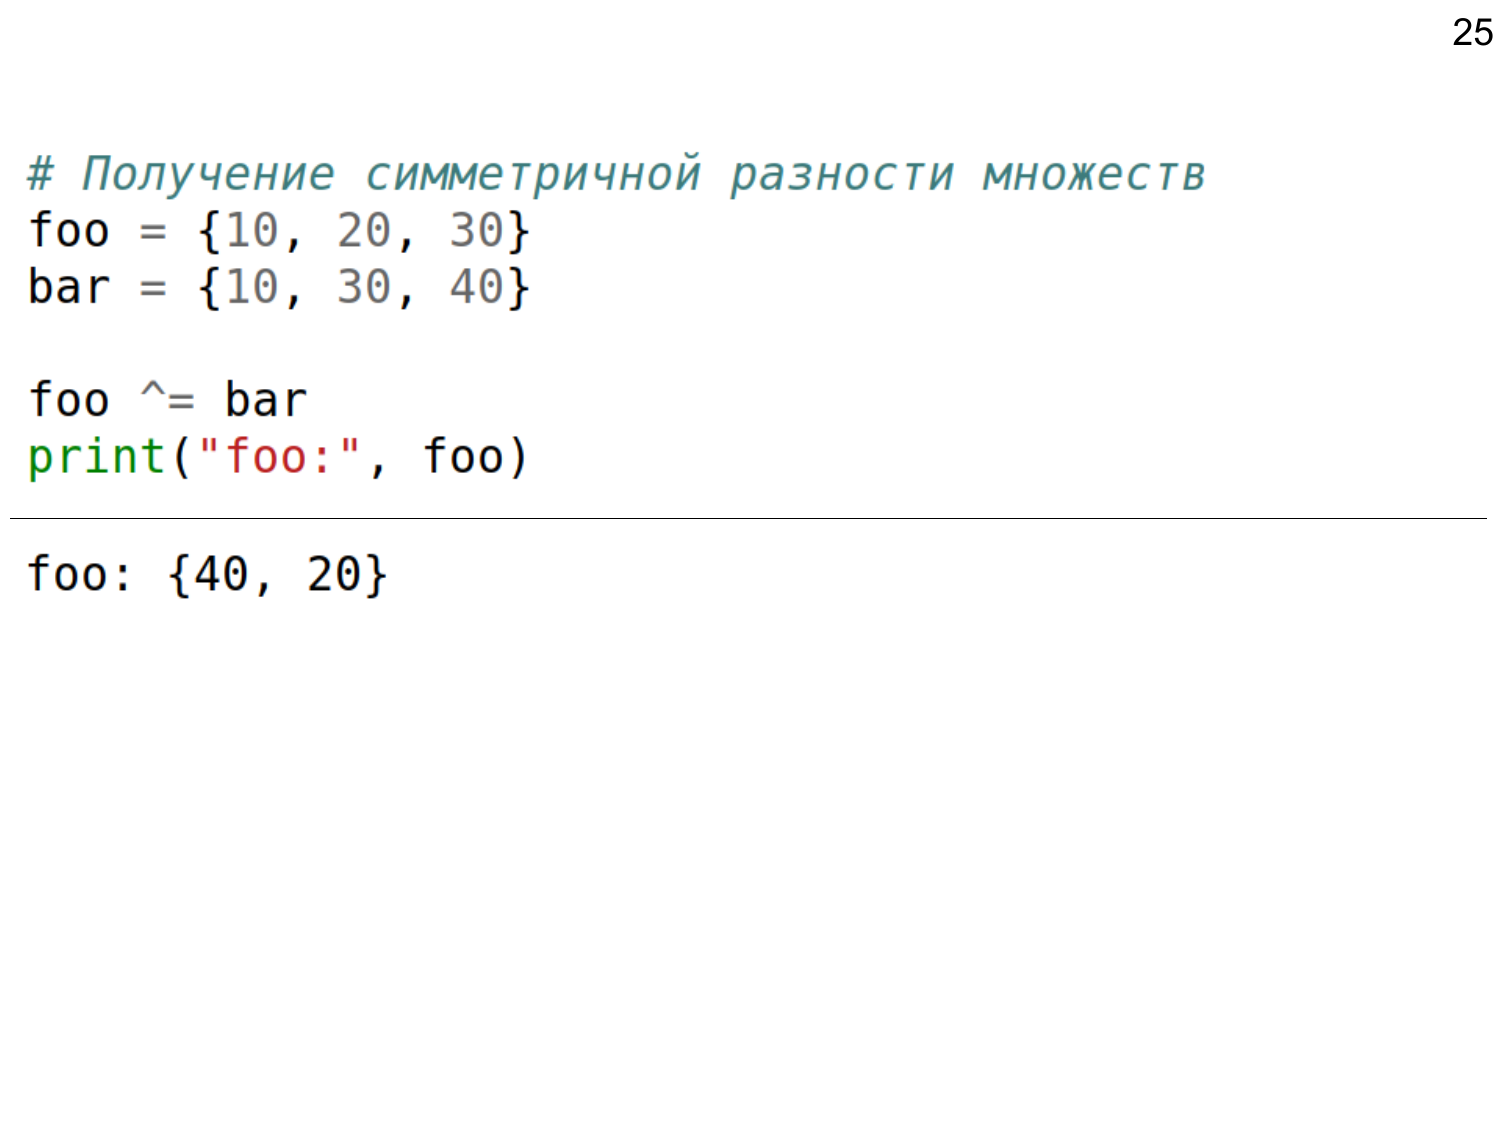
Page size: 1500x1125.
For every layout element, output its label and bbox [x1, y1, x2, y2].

picture [14, 143, 1223, 498]
picture [18, 540, 397, 616]
